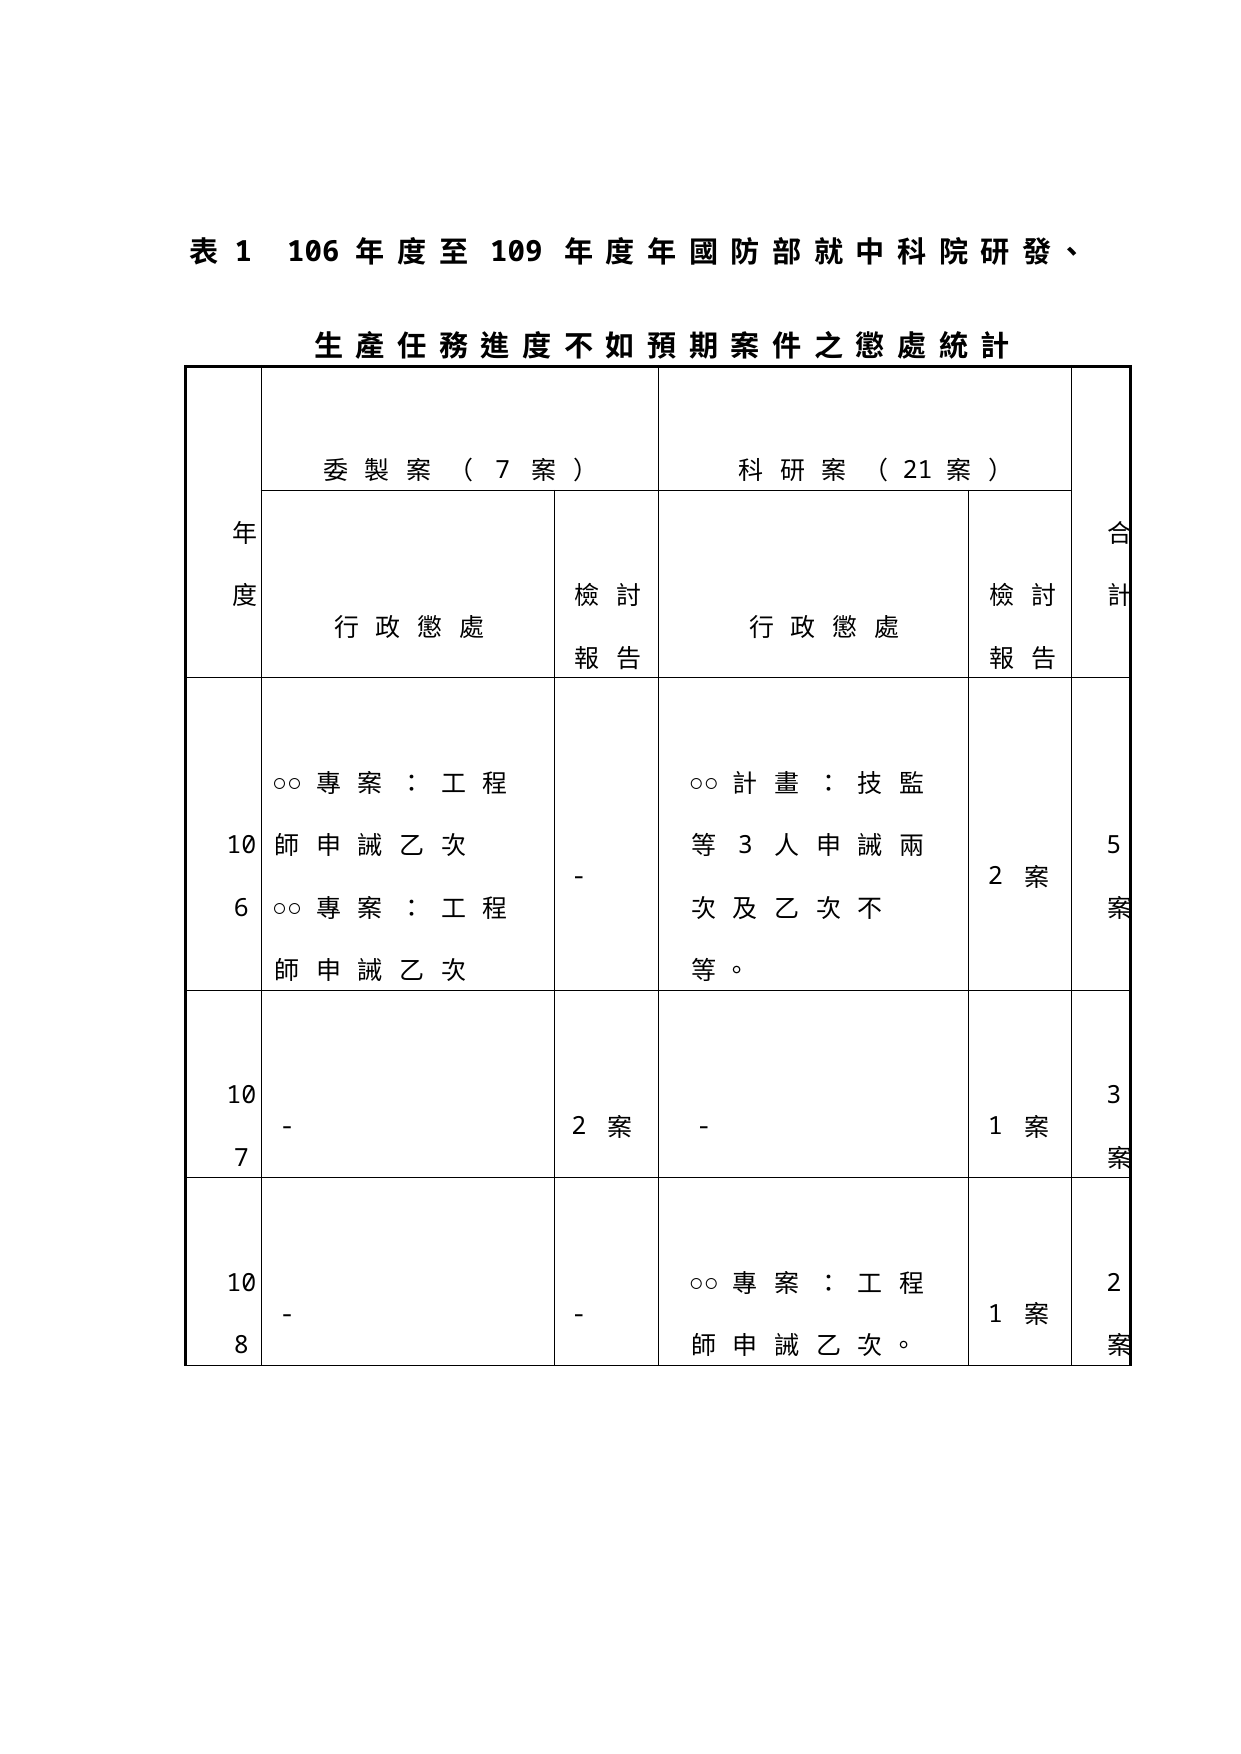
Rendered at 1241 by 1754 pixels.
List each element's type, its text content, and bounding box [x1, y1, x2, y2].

table_cell 行政懲處 [262, 491, 554, 677]
table_cell 1案 [969, 1178, 1071, 1365]
table_cell - [262, 1178, 554, 1365]
table_header 委製案（7案） [262, 368, 658, 490]
table_cell 2案 [555, 991, 658, 1177]
table_cell 108 [187, 1178, 261, 1365]
table_cell ○○專案：工程師申誡乙次。 [659, 1178, 968, 1365]
table_cell - [555, 678, 658, 990]
table_header 科研案（21案） [659, 368, 1071, 490]
table_cell 1案 [969, 991, 1071, 1177]
table_cell 5案 [1072, 678, 1129, 990]
table_cell 2案 [1072, 1178, 1129, 1365]
table_cell 行政懲處 [659, 491, 968, 677]
table_cell - [555, 1178, 658, 1365]
table_cell 107 [187, 991, 261, 1177]
text 表1 106年度至109年度年國防部就中科院研發、生產任務進度不如預期案件之懲處統計 [183, 177, 1058, 365]
table_header 合計 [1072, 368, 1129, 677]
table_cell - [262, 991, 554, 1177]
table_cell 3案 [1072, 991, 1129, 1177]
table_cell ○○計畫：技監等3人申誡兩次及乙次不等。 [659, 678, 968, 990]
table_cell 2案 [969, 678, 1071, 990]
table_cell 檢討報告 [555, 491, 658, 677]
table_header 年度 [187, 368, 261, 677]
table_cell ○○專案：工程師申誡乙次 ○○專案：工程師申誡乙次 [262, 678, 554, 990]
table_cell 106 [187, 678, 261, 990]
table_cell - [659, 991, 968, 1177]
table_cell 檢討報告 [969, 491, 1071, 677]
